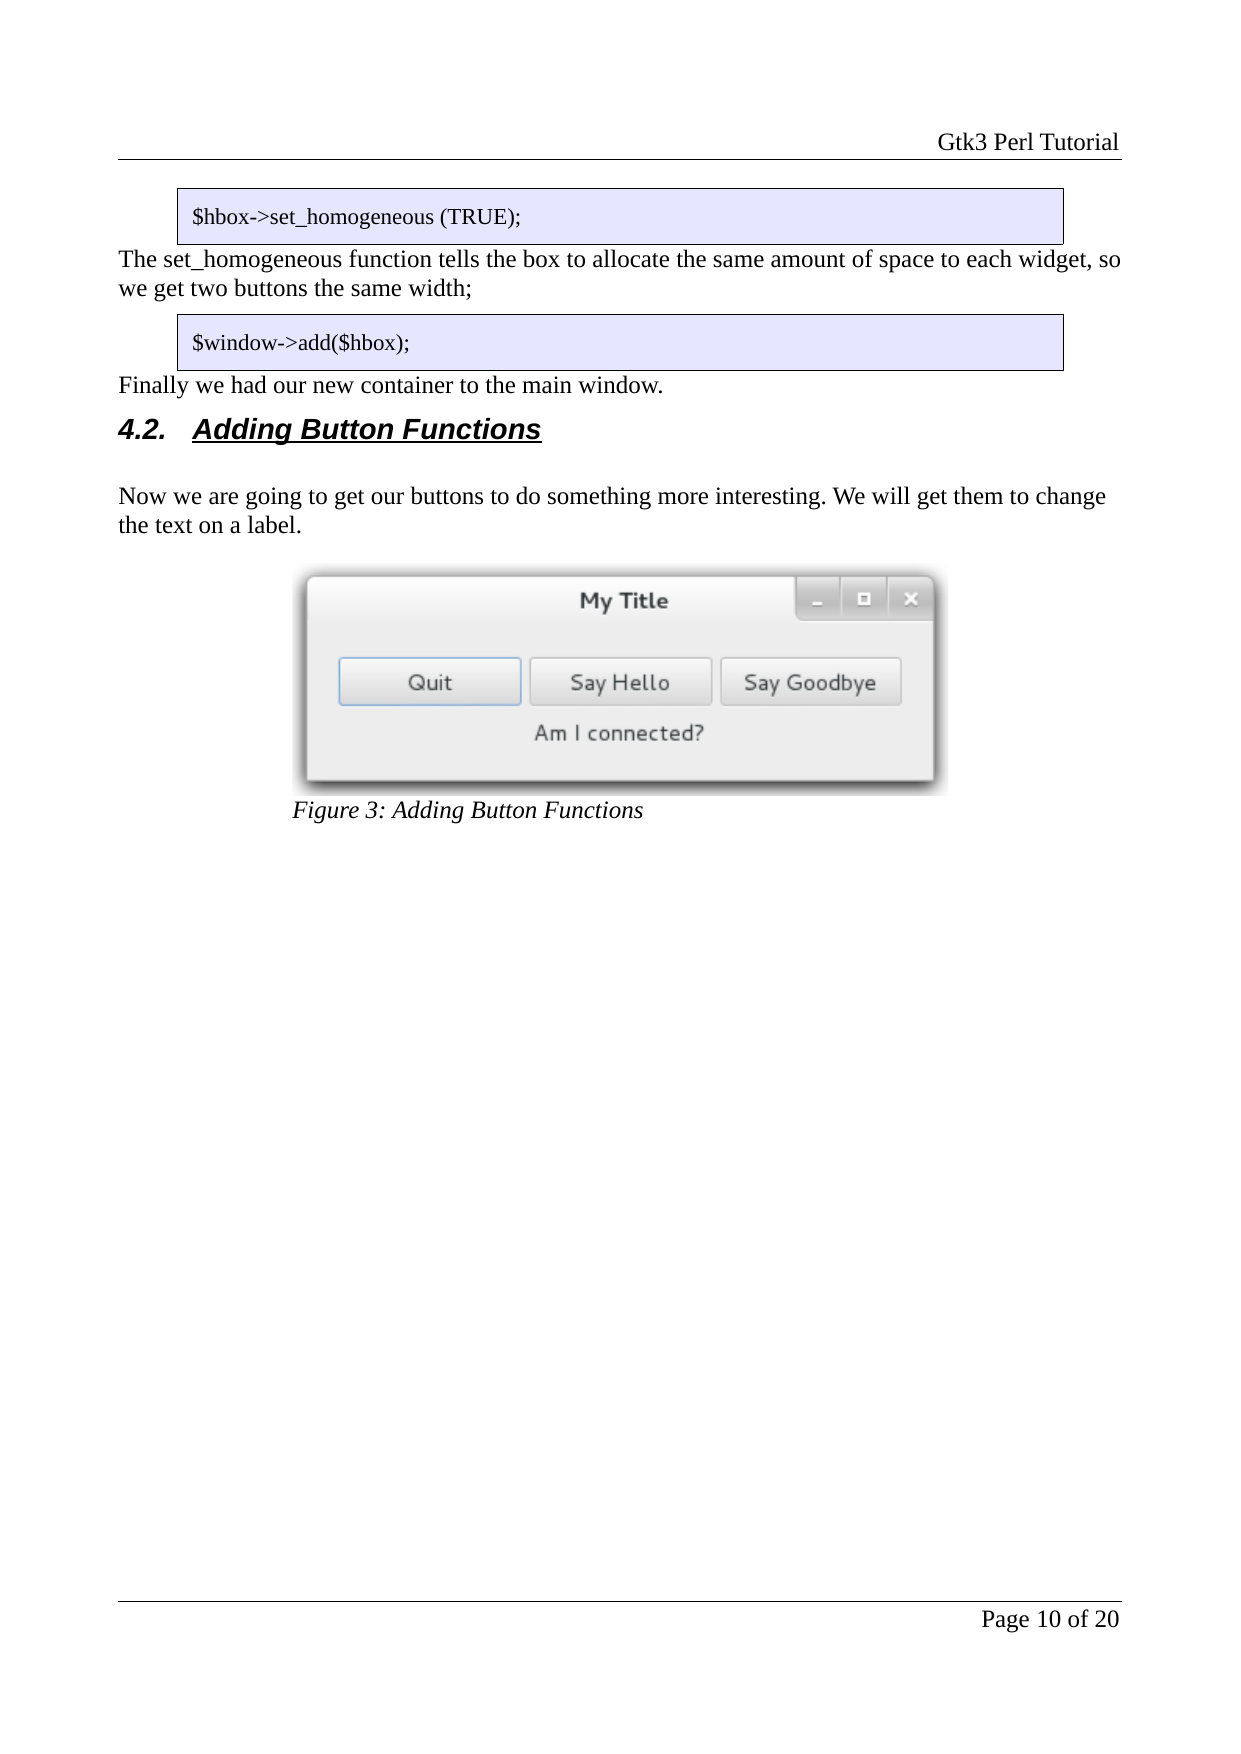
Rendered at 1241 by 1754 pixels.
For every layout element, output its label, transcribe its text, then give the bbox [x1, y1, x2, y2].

subtitle Adding button functions [118, 412, 1122, 445]
picture [292, 563, 949, 796]
text The set_homogeneous function tells the box to allocate the same amount of space to each widget, so we get two buttons the same width; [118, 244, 1122, 302]
text Now we are going to get our buttons to do something more interesting. We will get them to change the text on a label. [118, 481, 1122, 539]
text Figure 3: Adding button functions [292, 796, 948, 824]
text Finally we had our new container to the main window. [118, 371, 1122, 399]
text $hbox->set_homogeneous (TRUE); [178, 189, 1063, 244]
text $window->add($hbox); [178, 315, 1063, 370]
